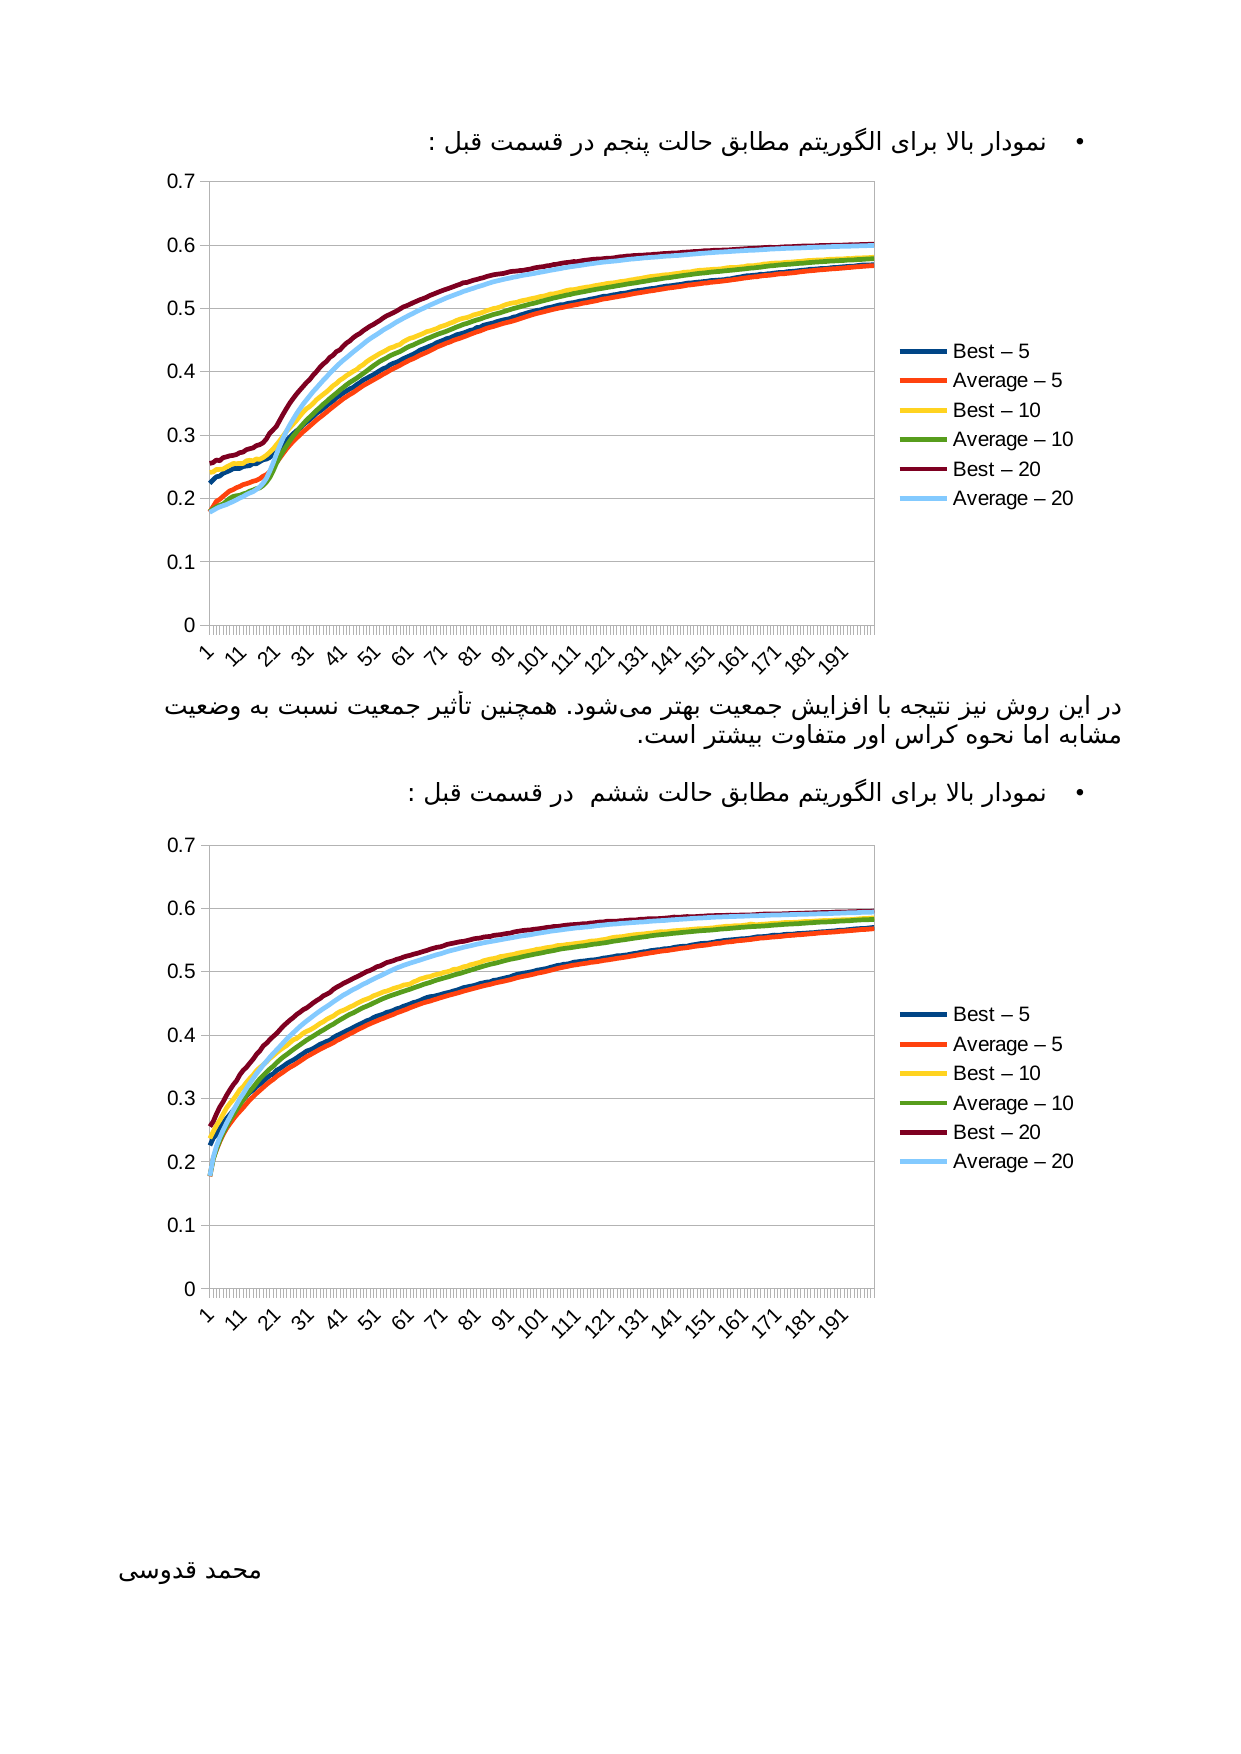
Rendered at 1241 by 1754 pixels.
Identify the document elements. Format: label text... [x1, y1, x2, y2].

list نمودار بالا برای الگوریتم مطابق حالت ششم در قسمت قبل : [118, 778, 1084, 807]
list نمودار بالا برای الگوریتم مطابق حالت پنجم در قسمت قبل : [118, 127, 1084, 156]
text محمد قدوسی [118, 1555, 1122, 1584]
text در این روش نیز نتیجه با افزایش جمعیت بهتر می‌شود. همچنین تأثیر جمعیت نسبت به وضعیت مشابه اما نحوه کراس اور متفاوت بیشتر است. [118, 156, 1122, 749]
